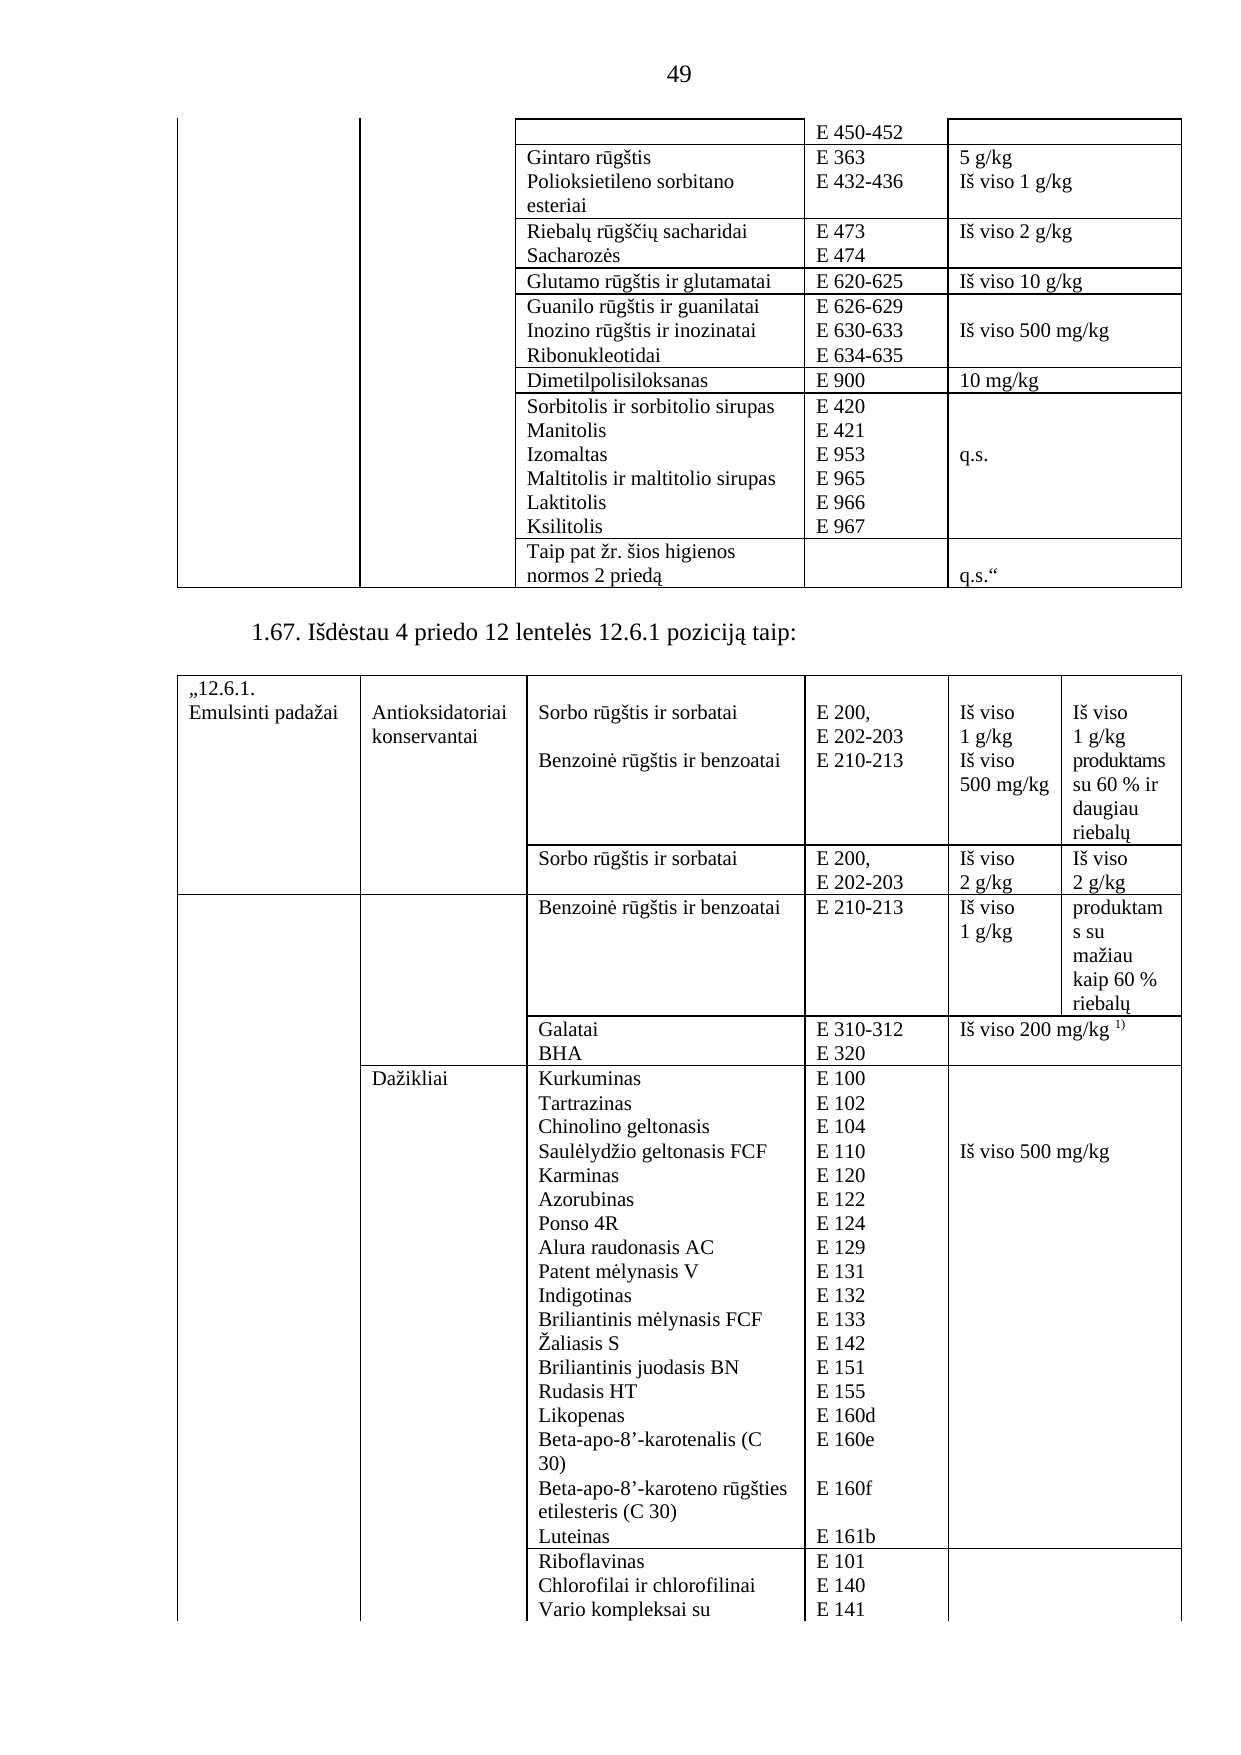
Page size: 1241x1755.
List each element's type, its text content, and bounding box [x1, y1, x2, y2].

table_cell E 142 [806, 1331, 948, 1355]
table_cell E 120 [806, 1163, 948, 1187]
table_cell Briliantinis mėlynasis FCF [528, 1307, 804, 1331]
table_cell [361, 319, 515, 342]
table_cell [178, 1475, 360, 1523]
table_cell [361, 1307, 526, 1331]
table_cell [178, 442, 359, 466]
table_cell [949, 343, 1181, 367]
table_cell [361, 1259, 526, 1283]
table_cell Iš viso 1 g/kg [949, 169, 1181, 217]
table_cell [361, 1015, 526, 1041]
table_cell [178, 895, 360, 1015]
table_cell [949, 1307, 1181, 1331]
table_cell Beta-apo-8’-karotenalis (C 30) [528, 1427, 804, 1475]
table_cell [361, 367, 515, 392]
table_cell [178, 466, 359, 490]
table_cell [361, 1163, 526, 1187]
table_cell Ponso 4R [528, 1211, 804, 1235]
table_header Iš viso 1 g/kg [1062, 676, 1181, 748]
table_cell [361, 1597, 526, 1621]
table_cell [949, 1403, 1181, 1427]
table_cell [178, 169, 359, 217]
table_cell E 967 [805, 514, 947, 538]
table_cell [178, 1041, 360, 1065]
table_cell E 620-625 [805, 269, 947, 293]
table_cell E 965 [805, 466, 947, 490]
table_cell [178, 392, 359, 418]
table_cell [178, 1597, 360, 1621]
table_cell E 626-629 [805, 295, 947, 318]
table_cell [361, 1475, 526, 1523]
text 1.67. Išdėstau 4 priedo 12 lentelės 12.6.1 poziciją taip: [177, 617, 1181, 646]
table_cell Tartrazinas [528, 1090, 804, 1114]
table_cell [178, 1403, 360, 1427]
table_cell [178, 1573, 360, 1597]
table_cell E 160d [806, 1403, 948, 1427]
table_cell [949, 243, 1181, 267]
table_cell [361, 144, 515, 169]
table_cell q.s. [949, 442, 1181, 466]
table_cell [361, 218, 515, 243]
table_cell [178, 243, 359, 267]
table_cell [949, 1331, 1181, 1355]
table_cell [361, 895, 526, 1015]
table_cell Sorbo rūgštis ir sorbatai [528, 846, 804, 894]
table_cell [805, 539, 947, 587]
table_cell [178, 490, 359, 514]
table_cell [361, 1355, 526, 1379]
table_cell [178, 319, 359, 342]
table_cell [178, 1283, 360, 1307]
table_cell [949, 295, 1181, 318]
table_cell [949, 1427, 1181, 1475]
table_cell Benzoinė rūgštis ir benzoatai [528, 895, 804, 1015]
table_cell E 320 [806, 1041, 948, 1065]
table_cell Beta-apo-8’-karoteno rūgšties etilesteris (C 30) [528, 1475, 804, 1523]
table_cell E 966 [805, 490, 947, 514]
table_header E 200, E 202-203 [806, 676, 948, 748]
table_cell [178, 1115, 360, 1138]
table_cell Iš viso 500 mg/kg [949, 748, 1061, 844]
table_cell Ksilitolis [516, 514, 804, 538]
table_cell E 900 [805, 368, 947, 392]
table_cell [178, 267, 359, 293]
table_cell [361, 343, 515, 367]
table_cell E 953 [805, 442, 947, 466]
table_cell Maltitolis ir maltitolio sirupas [516, 466, 804, 490]
table_cell E 420 [805, 394, 947, 418]
table_cell [361, 442, 515, 466]
table_cell Sorbitolis ir sorbitolio sirupas [516, 394, 804, 418]
table_cell E 131 [806, 1259, 948, 1283]
table_cell Saulėlydžio geltonasis FCF [528, 1139, 804, 1163]
table_cell [361, 1139, 526, 1163]
table_cell Dimetilpolisiloksanas [516, 368, 804, 392]
table_cell Iš viso 500 mg/kg [949, 319, 1181, 342]
table_cell [949, 466, 1181, 490]
table_cell E 473 [805, 219, 947, 243]
table_cell E 140 [806, 1573, 948, 1597]
table_cell E 132 [806, 1283, 948, 1307]
table_cell [361, 466, 515, 490]
table_cell E 200, E 202-203 [806, 846, 948, 894]
table_cell [178, 1235, 360, 1259]
table_cell [949, 1524, 1181, 1548]
table_cell [178, 1090, 360, 1114]
table_cell [178, 1065, 360, 1090]
table_cell [361, 243, 515, 267]
table_cell E 101 [806, 1549, 948, 1573]
table_cell Žaliasis S [528, 1331, 804, 1355]
table_cell Gintaro rūgštis [516, 145, 804, 169]
table_cell E 161b [806, 1524, 948, 1548]
table_cell [949, 1115, 1181, 1138]
table_cell E 432-436 [805, 169, 947, 217]
table_cell E 634-635 [805, 343, 947, 367]
table_cell [178, 343, 359, 367]
table_header „12.6.1. Emulsinti padažai [178, 676, 360, 748]
table_cell Benzoinė rūgštis ir benzoatai [528, 748, 804, 844]
table_cell [949, 1066, 1181, 1090]
table_cell E 421 [805, 418, 947, 442]
table_cell Azorubinas [528, 1187, 804, 1211]
table_cell Chinolino geltonasis [528, 1115, 804, 1138]
table_cell [361, 118, 515, 144]
table_cell Karminas [528, 1163, 804, 1187]
table_cell Chlorofilai ir chlorofilinai [528, 1573, 804, 1597]
table_cell E 141 [806, 1597, 948, 1621]
table_cell [949, 1283, 1181, 1307]
table_cell Iš viso 200 mg/kg 1) [949, 1017, 1181, 1041]
table_cell Iš viso 500 mg/kg [949, 1139, 1181, 1163]
table_cell Iš viso 10 g/kg [949, 269, 1181, 293]
table_cell Polioksietileno sorbitano esteriai [516, 169, 804, 217]
table_cell [949, 1041, 1181, 1065]
table_cell E 155 [806, 1379, 948, 1403]
table_cell [178, 1524, 360, 1548]
table_cell [178, 1355, 360, 1379]
table_cell [361, 1427, 526, 1475]
table_cell Iš viso 2 g/kg [949, 846, 1061, 894]
table_cell [949, 1379, 1181, 1403]
table_cell [178, 1427, 360, 1475]
table_cell [361, 1331, 526, 1355]
table_cell E 160f [806, 1475, 948, 1523]
table_cell [178, 844, 360, 894]
table_cell Vario kompleksai su [528, 1597, 804, 1621]
table_cell [361, 1235, 526, 1259]
table_cell E 363 [805, 145, 947, 169]
table_cell [178, 1139, 360, 1163]
table_cell [361, 1524, 526, 1548]
table_cell [516, 120, 804, 144]
table_cell [949, 1187, 1181, 1211]
table_cell produktams su 60 % ir daugiau riebalų [1062, 748, 1181, 844]
table_cell [949, 1235, 1181, 1259]
table_cell [361, 748, 526, 844]
table_cell [178, 144, 359, 169]
table_cell Taip pat žr. šios higienos normos 2 priedą [516, 539, 804, 587]
table_header Sorbo rūgštis ir sorbatai [528, 676, 804, 748]
table_cell [949, 120, 1181, 144]
table_cell E 151 [806, 1355, 948, 1379]
table_cell E 474 [805, 243, 947, 267]
table_cell [361, 490, 515, 514]
table_cell [949, 1259, 1181, 1283]
table_cell q.s.“ [949, 539, 1181, 587]
table_cell Glutamo rūgštis ir glutamatai [516, 269, 804, 293]
table_cell produktams su mažiau kaip 60 % riebalų [1062, 895, 1181, 1015]
table_cell Guanilo rūgštis ir guanilatai [516, 295, 804, 318]
table_cell [949, 418, 1181, 442]
table_header Antioksidatoriai konservantai [361, 676, 526, 748]
table_cell Iš viso 2 g/kg [1062, 846, 1181, 894]
table_cell [178, 538, 359, 587]
table_cell BHA [528, 1041, 804, 1065]
table_cell [361, 1187, 526, 1211]
table_cell [949, 1597, 1181, 1621]
table_cell Sacharozės [516, 243, 804, 267]
table_cell [178, 514, 359, 538]
table_cell [361, 267, 515, 293]
table_cell Rudasis HT [528, 1379, 804, 1403]
table_cell E 450-452 [805, 118, 947, 144]
table_cell [361, 1115, 526, 1138]
table_cell [949, 1355, 1181, 1379]
table_header Iš viso 1 g/kg [949, 676, 1061, 748]
table_cell [178, 418, 359, 442]
table_cell E 630-633 [805, 319, 947, 342]
table_cell Riebalų rūgščių sacharidai [516, 219, 804, 243]
table_cell Riboflavinas [528, 1549, 804, 1573]
table_cell E 102 [806, 1090, 948, 1114]
table_cell [949, 1573, 1181, 1597]
table_cell [178, 1548, 360, 1573]
table_cell E 129 [806, 1235, 948, 1259]
table_cell Ribonukleotidai [516, 343, 804, 367]
table_cell [361, 1211, 526, 1235]
table_cell E 210-213 [806, 748, 948, 844]
table_cell E 104 [806, 1115, 948, 1138]
table_cell [178, 1331, 360, 1355]
table_cell [361, 392, 515, 418]
table_cell [361, 1548, 526, 1573]
table_cell [178, 1211, 360, 1235]
table_cell [178, 1259, 360, 1283]
table_cell [178, 1379, 360, 1403]
table_cell [949, 1163, 1181, 1187]
table_cell Laktitolis [516, 490, 804, 514]
table_cell Iš viso 2 g/kg [949, 219, 1181, 243]
table_cell Iš viso 1 g/kg [949, 895, 1061, 1015]
table_cell [178, 293, 359, 318]
table_cell [178, 748, 360, 844]
table_cell Likopenas [528, 1403, 804, 1427]
table_cell [361, 844, 526, 894]
table_cell [361, 1041, 526, 1065]
table_cell E 133 [806, 1307, 948, 1331]
table_cell [361, 538, 515, 587]
table_cell [178, 218, 359, 243]
table_cell E 100 [806, 1066, 948, 1090]
table_cell Kurkuminas [528, 1066, 804, 1090]
table_cell E 124 [806, 1211, 948, 1235]
table_cell Manitolis [516, 418, 804, 442]
table_cell [361, 1379, 526, 1403]
table_cell Inozino rūgštis ir inozinatai [516, 319, 804, 342]
table_cell [178, 1307, 360, 1331]
table_cell E 110 [806, 1139, 948, 1163]
table_cell Patent mėlynasis V [528, 1259, 804, 1283]
table_cell [949, 1549, 1181, 1573]
table_cell [949, 1090, 1181, 1114]
table_cell Alura raudonasis AC [528, 1235, 804, 1259]
table_cell [178, 367, 359, 392]
table_cell E 160e [806, 1427, 948, 1475]
table_cell [361, 1403, 526, 1427]
table_cell Dažikliai [361, 1066, 526, 1090]
table_cell [361, 169, 515, 217]
table_cell [178, 1187, 360, 1211]
table_cell Briliantinis juodasis BN [528, 1355, 804, 1379]
table_cell Galatai [528, 1017, 804, 1041]
table_cell [178, 1015, 360, 1041]
table_cell [178, 1163, 360, 1187]
table_cell [361, 514, 515, 538]
table_cell [361, 1090, 526, 1114]
table_cell [361, 1573, 526, 1597]
table_cell [949, 514, 1181, 538]
table_cell [949, 394, 1181, 418]
table_cell [949, 1475, 1181, 1523]
table_cell Indigotinas [528, 1283, 804, 1307]
table_cell E 310-312 [806, 1017, 948, 1041]
table_cell [949, 1211, 1181, 1235]
table_cell [178, 118, 359, 144]
table_cell E 122 [806, 1187, 948, 1211]
table_cell 5 g/kg [949, 145, 1181, 169]
table_cell Luteinas [528, 1524, 804, 1548]
table_cell [361, 418, 515, 442]
table_cell 10 mg/kg [949, 368, 1181, 392]
table_cell [361, 293, 515, 318]
table_cell E 210-213 [806, 895, 948, 1015]
table_cell Izomaltas [516, 442, 804, 466]
table_cell [361, 1283, 526, 1307]
table_cell [949, 490, 1181, 514]
